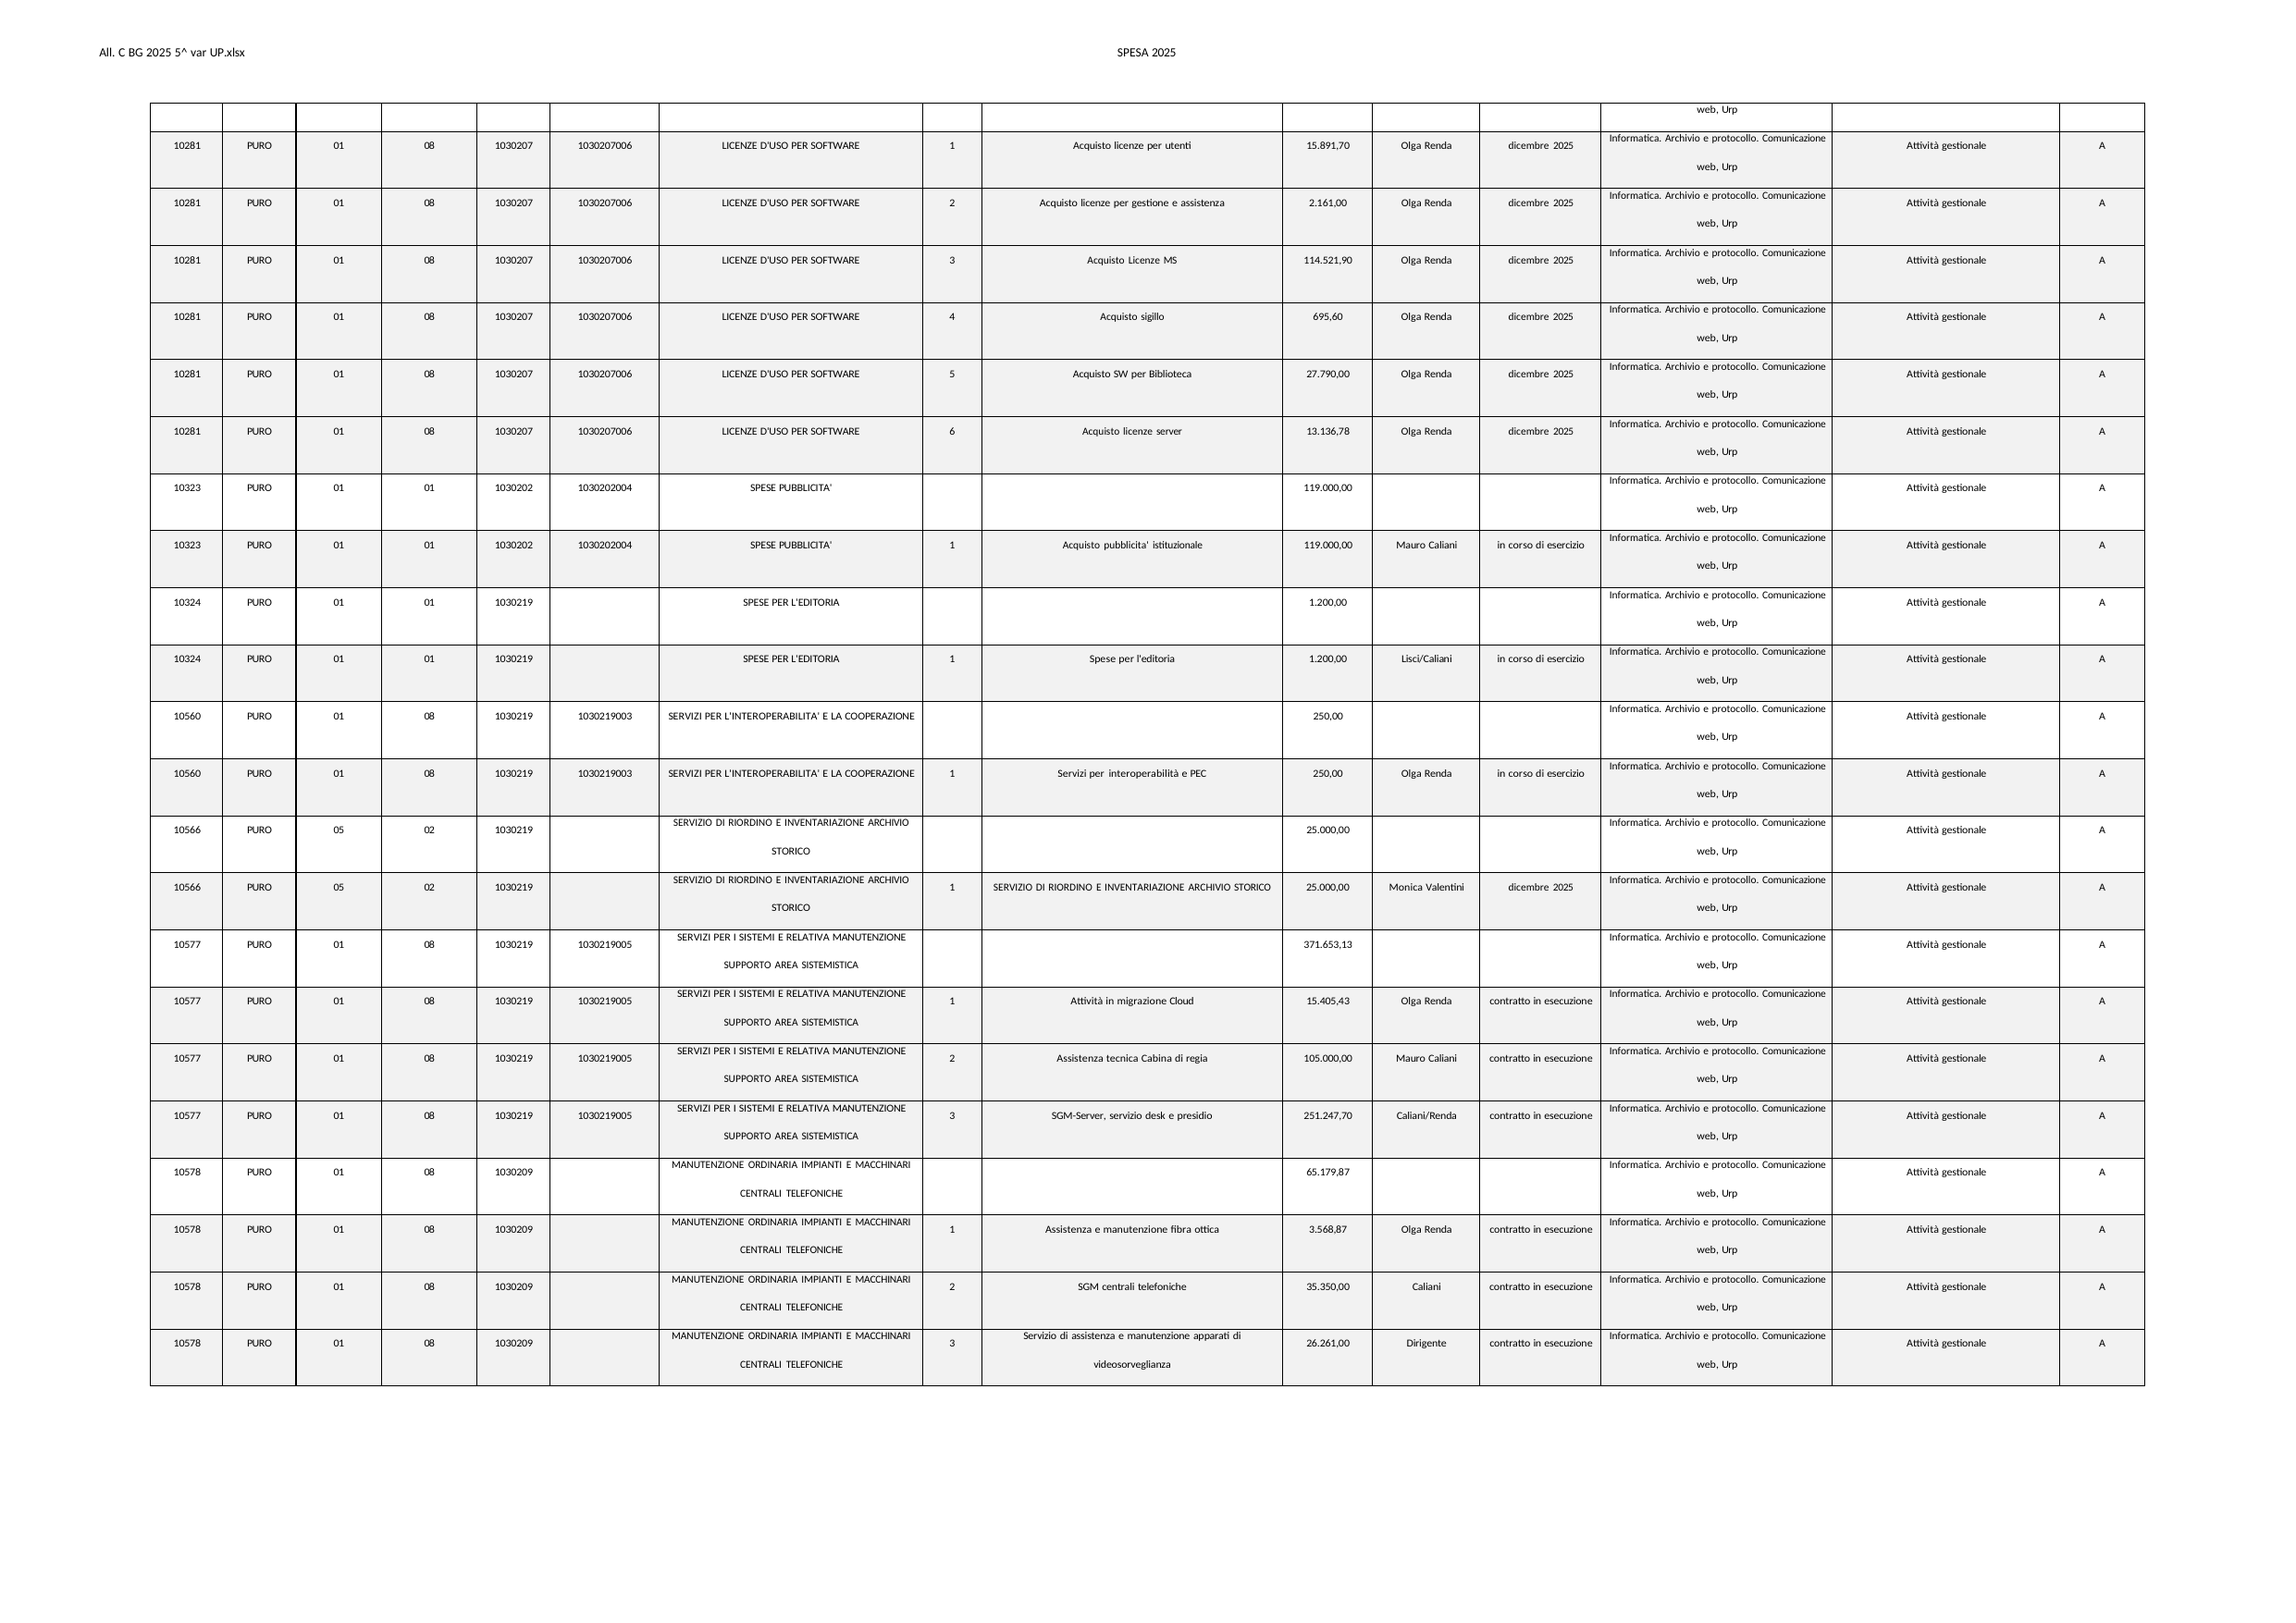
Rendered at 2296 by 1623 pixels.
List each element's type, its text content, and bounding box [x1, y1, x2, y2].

table_cell 10324 [151, 588, 222, 645]
table_cell PURO [223, 1159, 295, 1214]
table_cell 1030207 [477, 189, 549, 245]
table_cell 1030219003 [550, 702, 659, 758]
table_cell [550, 1159, 659, 1214]
table_cell 1 [923, 759, 981, 816]
table_cell SERVIZIO DI RIORDINO E INVENTARIAZIONE ARCHIVIO STORICO [660, 817, 922, 872]
table_cell 1030207 [477, 417, 549, 473]
table_cell 01 [297, 246, 381, 302]
table_cell 1030207006 [550, 246, 659, 302]
table_cell PURO [223, 759, 295, 816]
table_cell [550, 1273, 659, 1329]
table_cell [1373, 104, 1479, 131]
table_cell [550, 104, 659, 131]
table_cell Informatica. Archivio e protocollo. Comunicazione web, Urp [1601, 873, 1832, 929]
table_cell 10578 [151, 1159, 222, 1214]
table_cell A [2060, 1101, 2144, 1158]
table_cell 1030202004 [550, 531, 659, 587]
table_cell PURO [223, 1215, 295, 1272]
table_cell [1480, 474, 1600, 530]
table_cell Attività gestionale [1833, 189, 2059, 245]
table_cell Attività gestionale [1833, 1159, 2059, 1214]
table_cell 3 [923, 246, 981, 302]
table_cell 08 [382, 988, 476, 1043]
table_cell LICENZE D'USO PER SOFTWARE [660, 303, 922, 359]
table_cell web, Urp [1601, 104, 1832, 131]
table_cell Acquisto licenze per gestione e assistenza [982, 189, 1282, 245]
table_cell Attività gestionale [1833, 817, 2059, 872]
table_cell 1030207006 [550, 360, 659, 416]
table_cell Informatica. Archivio e protocollo. Comunicazione web, Urp [1601, 360, 1832, 416]
table_cell 6 [923, 417, 981, 473]
table_cell LICENZE D'USO PER SOFTWARE [660, 360, 922, 416]
table_cell 10560 [151, 702, 222, 758]
table_cell Informatica. Archivio e protocollo. Comunicazione web, Urp [1601, 132, 1832, 188]
table_cell Spese per l'editoria [982, 646, 1282, 701]
table_cell 1030202 [477, 474, 549, 530]
table_cell Olga Renda [1373, 360, 1479, 416]
table_cell 01 [297, 132, 381, 188]
table_cell 05 [297, 817, 381, 872]
table_cell Servizio di assistenza e manutenzione apparati di videosorveglianza [982, 1330, 1282, 1385]
table_cell LICENZE D'USO PER SOFTWARE [660, 246, 922, 302]
table_cell PURO [223, 417, 295, 473]
table_cell Attività gestionale [1833, 246, 2059, 302]
table_cell 10281 [151, 303, 222, 359]
table_cell 08 [382, 132, 476, 188]
table_cell 01 [297, 1215, 381, 1272]
table_cell Attività gestionale [1833, 588, 2059, 645]
table_cell 2 [923, 1044, 981, 1100]
table_cell A [2060, 588, 2144, 645]
table_cell Informatica. Archivio e protocollo. Comunicazione web, Urp [1601, 1159, 1832, 1214]
table_cell [923, 588, 981, 645]
table_cell 25.000,00 [1283, 817, 1372, 872]
table_cell A [2060, 817, 2144, 872]
table_cell Informatica. Archivio e protocollo. Comunicazione web, Urp [1601, 189, 1832, 245]
table_cell Servizi per interoperabilità e PEC [982, 759, 1282, 816]
table_cell Lisci/Caliani [1373, 646, 1479, 701]
table_cell 26.261,00 [1283, 1330, 1372, 1385]
table_cell [1373, 474, 1479, 530]
table_cell 1030219 [477, 1101, 549, 1158]
table_cell 08 [382, 1101, 476, 1158]
table_cell [297, 104, 381, 131]
table_cell 2 [923, 189, 981, 245]
table_cell Attività gestionale [1833, 417, 2059, 473]
table_cell 01 [297, 474, 381, 530]
table_cell 01 [382, 646, 476, 701]
table_cell 1030219 [477, 930, 549, 987]
table_cell Informatica. Archivio e protocollo. Comunicazione web, Urp [1601, 1044, 1832, 1100]
table_cell PURO [223, 1273, 295, 1329]
table_cell 10281 [151, 246, 222, 302]
table_cell [477, 104, 549, 131]
table_cell [550, 817, 659, 872]
table_cell SGM centrali telefoniche [982, 1273, 1282, 1329]
table_cell LICENZE D'USO PER SOFTWARE [660, 132, 922, 188]
table_cell 01 [297, 1273, 381, 1329]
table_cell 1 [923, 873, 981, 929]
table_cell [923, 930, 981, 987]
table_cell 10578 [151, 1215, 222, 1272]
table_cell [1373, 702, 1479, 758]
table_cell [151, 104, 222, 131]
table_cell 08 [382, 1159, 476, 1214]
table_cell Acquisto Licenze MS [982, 246, 1282, 302]
table_cell Attività gestionale [1833, 132, 2059, 188]
table_cell Olga Renda [1373, 303, 1479, 359]
table_cell [550, 588, 659, 645]
table_cell 105.000,00 [1283, 1044, 1372, 1100]
table_cell 3 [923, 1330, 981, 1385]
table_cell 08 [382, 1215, 476, 1272]
table_cell 01 [297, 702, 381, 758]
table_cell PURO [223, 1330, 295, 1385]
table_cell [1833, 104, 2059, 131]
table_cell [982, 930, 1282, 987]
table_cell Attività gestionale [1833, 474, 2059, 530]
table_cell 1030219005 [550, 988, 659, 1043]
table_cell Assistenza e manutenzione fibra ottica [982, 1215, 1282, 1272]
table_cell contratto in esecuzione [1480, 1215, 1600, 1272]
table_cell SERVIZI PER I SISTEMI E RELATIVA MANUTENZIONE SUPPORTO AREA SISTEMISTICA [660, 1101, 922, 1158]
table_cell 01 [297, 189, 381, 245]
table_cell 1030207006 [550, 132, 659, 188]
table_cell 01 [382, 531, 476, 587]
table_cell 65.179,87 [1283, 1159, 1372, 1214]
table_cell Informatica. Archivio e protocollo. Comunicazione web, Urp [1601, 1101, 1832, 1158]
table_cell PURO [223, 817, 295, 872]
table_cell SERVIZI PER L'INTEROPERABILITA' E LA COOPERAZIONE [660, 759, 922, 816]
table_cell SERVIZI PER L'INTEROPERABILITA' E LA COOPERAZIONE [660, 702, 922, 758]
table_cell 1030207006 [550, 303, 659, 359]
table_cell [1283, 104, 1372, 131]
table_cell [550, 1330, 659, 1385]
table_cell Attività gestionale [1833, 1273, 2059, 1329]
table_cell PURO [223, 246, 295, 302]
table_cell 1 [923, 1215, 981, 1272]
table_cell 1030207006 [550, 189, 659, 245]
table_cell Informatica. Archivio e protocollo. Comunicazione web, Urp [1601, 930, 1832, 987]
table_cell Acquisto sigillo [982, 303, 1282, 359]
table_cell 1 [923, 132, 981, 188]
table_cell Informatica. Archivio e protocollo. Comunicazione web, Urp [1601, 646, 1832, 701]
table_cell 01 [297, 360, 381, 416]
table_cell 10323 [151, 474, 222, 530]
table_cell Informatica. Archivio e protocollo. Comunicazione web, Urp [1601, 702, 1832, 758]
table_cell Attività gestionale [1833, 531, 2059, 587]
table_cell A [2060, 417, 2144, 473]
table_cell 27.790,00 [1283, 360, 1372, 416]
table_cell [550, 646, 659, 701]
table_cell [1480, 930, 1600, 987]
table_cell PURO [223, 1101, 295, 1158]
table_cell 08 [382, 930, 476, 987]
table_cell Attività gestionale [1833, 873, 2059, 929]
table_cell PURO [223, 646, 295, 701]
table_cell [1373, 588, 1479, 645]
table_cell 2.161,00 [1283, 189, 1372, 245]
table_cell 01 [382, 474, 476, 530]
table_cell dicembre 2025 [1480, 873, 1600, 929]
table_cell A [2060, 1159, 2144, 1214]
table_cell 1030219003 [550, 759, 659, 816]
table_cell 10577 [151, 930, 222, 987]
table_cell 1030207 [477, 132, 549, 188]
table_cell Attività gestionale [1833, 646, 2059, 701]
table_cell 251.247,70 [1283, 1101, 1372, 1158]
table_cell 35.350,00 [1283, 1273, 1372, 1329]
table_cell 1030219 [477, 988, 549, 1043]
table_cell 08 [382, 417, 476, 473]
table_cell 08 [382, 303, 476, 359]
table_cell MANUTENZIONE ORDINARIA IMPIANTI E MACCHINARI CENTRALI TELEFONICHE [660, 1159, 922, 1214]
table_cell 1030209 [477, 1215, 549, 1272]
table_cell 1 [923, 988, 981, 1043]
table_cell Informatica. Archivio e protocollo. Comunicazione web, Urp [1601, 474, 1832, 530]
table_cell SPESE PUBBLICITA' [660, 474, 922, 530]
table_cell 08 [382, 1330, 476, 1385]
table_cell dicembre 2025 [1480, 303, 1600, 359]
table_cell [223, 104, 295, 131]
table_cell Monica Valentini [1373, 873, 1479, 929]
table_cell contratto in esecuzione [1480, 1273, 1600, 1329]
table_cell 1030219 [477, 873, 549, 929]
table_cell PURO [223, 360, 295, 416]
table_cell 01 [297, 1044, 381, 1100]
table_cell 10324 [151, 646, 222, 701]
table_cell Informatica. Archivio e protocollo. Comunicazione web, Urp [1601, 988, 1832, 1043]
table_cell Attività gestionale [1833, 1101, 2059, 1158]
table_cell 10281 [151, 360, 222, 416]
table_cell PURO [223, 1044, 295, 1100]
table_cell 1030219005 [550, 930, 659, 987]
table_cell Attività gestionale [1833, 759, 2059, 816]
table_cell Olga Renda [1373, 246, 1479, 302]
table_cell 01 [297, 759, 381, 816]
table_cell PURO [223, 189, 295, 245]
table_cell 1 [923, 646, 981, 701]
table_cell 02 [382, 817, 476, 872]
table_cell 1030209 [477, 1159, 549, 1214]
table_cell 08 [382, 189, 476, 245]
table_cell SPESE PUBBLICITA' [660, 531, 922, 587]
table_cell Olga Renda [1373, 759, 1479, 816]
table_cell 13.136,78 [1283, 417, 1372, 473]
table_cell A [2060, 189, 2144, 245]
table_cell Acquisto SW per Biblioteca [982, 360, 1282, 416]
table_cell 3.568,87 [1283, 1215, 1372, 1272]
table_cell LICENZE D'USO PER SOFTWARE [660, 417, 922, 473]
table_cell A [2060, 1273, 2144, 1329]
table_cell PURO [223, 132, 295, 188]
table_cell A [2060, 930, 2144, 987]
table_cell 02 [382, 873, 476, 929]
table_cell 10566 [151, 873, 222, 929]
table_cell [923, 1159, 981, 1214]
table_cell A [2060, 1330, 2144, 1385]
table_cell [660, 104, 922, 131]
table_cell [1480, 588, 1600, 645]
table_cell 3 [923, 1101, 981, 1158]
table_cell SPESE PER L'EDITORIA [660, 588, 922, 645]
table_cell 1030219005 [550, 1044, 659, 1100]
table_cell 15.891,70 [1283, 132, 1372, 188]
table_cell [1480, 104, 1600, 131]
table_cell Olga Renda [1373, 1215, 1479, 1272]
table_cell in corso di esercizio [1480, 531, 1600, 587]
table_cell 01 [297, 588, 381, 645]
table_cell 10560 [151, 759, 222, 816]
table_cell Acquisto licenze per utenti [982, 132, 1282, 188]
table_cell dicembre 2025 [1480, 246, 1600, 302]
table_cell contratto in esecuzione [1480, 1044, 1600, 1100]
table_cell A [2060, 1044, 2144, 1100]
table_cell 2 [923, 1273, 981, 1329]
table_cell 10566 [151, 817, 222, 872]
table_cell 10323 [151, 531, 222, 587]
table_cell 10577 [151, 988, 222, 1043]
table_cell Olga Renda [1373, 417, 1479, 473]
table_cell 10578 [151, 1273, 222, 1329]
table_cell A [2060, 873, 2144, 929]
table_cell 1030202 [477, 531, 549, 587]
table_cell Informatica. Archivio e protocollo. Comunicazione web, Urp [1601, 759, 1832, 816]
table_cell Assistenza tecnica Cabina di regia [982, 1044, 1282, 1100]
table_cell [382, 104, 476, 131]
table_cell Attività gestionale [1833, 1044, 2059, 1100]
table_cell LICENZE D'USO PER SOFTWARE [660, 189, 922, 245]
table_cell in corso di esercizio [1480, 646, 1600, 701]
table_cell dicembre 2025 [1480, 132, 1600, 188]
table_cell Informatica. Archivio e protocollo. Comunicazione web, Urp [1601, 531, 1832, 587]
table_cell 08 [382, 360, 476, 416]
table_cell Attività gestionale [1833, 930, 2059, 987]
table_cell [550, 1215, 659, 1272]
table_cell Attività gestionale [1833, 702, 2059, 758]
table_cell dicembre 2025 [1480, 189, 1600, 245]
table_cell PURO [223, 588, 295, 645]
table_cell 1030207 [477, 246, 549, 302]
table_cell 25.000,00 [1283, 873, 1372, 929]
table_cell [1480, 817, 1600, 872]
table_cell Informatica. Archivio e protocollo. Comunicazione web, Urp [1601, 303, 1832, 359]
table_cell Informatica. Archivio e protocollo. Comunicazione web, Urp [1601, 1273, 1832, 1329]
table_cell PURO [223, 988, 295, 1043]
table_cell 1030219 [477, 759, 549, 816]
table_cell 01 [297, 303, 381, 359]
table_cell Mauro Caliani [1373, 531, 1479, 587]
table_cell Olga Renda [1373, 988, 1479, 1043]
table_cell SERVIZI PER I SISTEMI E RELATIVA MANUTENZIONE SUPPORTO AREA SISTEMISTICA [660, 930, 922, 987]
table_cell 10578 [151, 1330, 222, 1385]
table_cell A [2060, 531, 2144, 587]
table_cell Informatica. Archivio e protocollo. Comunicazione web, Urp [1601, 1215, 1832, 1272]
table_cell [982, 588, 1282, 645]
table_cell MANUTENZIONE ORDINARIA IMPIANTI E MACCHINARI CENTRALI TELEFONICHE [660, 1330, 922, 1385]
table_cell SERVIZIO DI RIORDINO E INVENTARIAZIONE ARCHIVIO STORICO [982, 873, 1282, 929]
table_cell 08 [382, 246, 476, 302]
table_cell 10577 [151, 1101, 222, 1158]
table_cell Informatica. Archivio e protocollo. Comunicazione web, Urp [1601, 1330, 1832, 1385]
table_cell A [2060, 360, 2144, 416]
table_cell [923, 104, 981, 131]
table_cell 1030207 [477, 303, 549, 359]
table_cell Informatica. Archivio e protocollo. Comunicazione web, Urp [1601, 588, 1832, 645]
table_cell 08 [382, 759, 476, 816]
table_cell Informatica. Archivio e protocollo. Comunicazione web, Urp [1601, 817, 1832, 872]
table_cell Caliani/Renda [1373, 1101, 1479, 1158]
table_cell Olga Renda [1373, 132, 1479, 188]
table_cell 1.200,00 [1283, 646, 1372, 701]
table_cell 119.000,00 [1283, 531, 1372, 587]
table_cell Attività gestionale [1833, 303, 2059, 359]
table_cell Mauro Caliani [1373, 1044, 1479, 1100]
table_cell [1373, 817, 1479, 872]
table_cell [982, 1159, 1282, 1214]
table_cell contratto in esecuzione [1480, 988, 1600, 1043]
table_cell PURO [223, 531, 295, 587]
table_cell PURO [223, 303, 295, 359]
table_cell SPESE PER L'EDITORIA [660, 646, 922, 701]
table_cell A [2060, 646, 2144, 701]
table_cell Acquisto pubblicita' istituzionale [982, 531, 1282, 587]
table_cell 371.653,13 [1283, 930, 1372, 987]
table_cell 01 [297, 531, 381, 587]
table_cell 695,60 [1283, 303, 1372, 359]
table_cell [923, 702, 981, 758]
table_cell contratto in esecuzione [1480, 1101, 1600, 1158]
table_cell PURO [223, 702, 295, 758]
table_cell 5 [923, 360, 981, 416]
table_cell 01 [297, 417, 381, 473]
table_cell 08 [382, 1273, 476, 1329]
table_cell [923, 817, 981, 872]
table_cell contratto in esecuzione [1480, 1330, 1600, 1385]
table_cell 01 [297, 1159, 381, 1214]
table_cell A [2060, 988, 2144, 1043]
table_cell 01 [297, 1330, 381, 1385]
table_cell 15.405,43 [1283, 988, 1372, 1043]
table_cell 05 [297, 873, 381, 929]
table_cell A [2060, 303, 2144, 359]
table_cell PURO [223, 873, 295, 929]
table_cell 01 [297, 930, 381, 987]
table_cell A [2060, 474, 2144, 530]
table_cell A [2060, 132, 2144, 188]
table_cell A [2060, 759, 2144, 816]
table_cell Informatica. Archivio e protocollo. Comunicazione web, Urp [1601, 246, 1832, 302]
table_cell SERVIZIO DI RIORDINO E INVENTARIAZIONE ARCHIVIO STORICO [660, 873, 922, 929]
table_cell Acquisto licenze server [982, 417, 1282, 473]
table_cell 01 [297, 988, 381, 1043]
table_cell 10281 [151, 417, 222, 473]
table_cell in corso di esercizio [1480, 759, 1600, 816]
table_cell Attività gestionale [1833, 1330, 2059, 1385]
table_cell 1030219 [477, 646, 549, 701]
table_cell [982, 474, 1282, 530]
table_cell SERVIZI PER I SISTEMI E RELATIVA MANUTENZIONE SUPPORTO AREA SISTEMISTICA [660, 988, 922, 1043]
table_cell 1030207006 [550, 417, 659, 473]
table_cell 119.000,00 [1283, 474, 1372, 530]
table_cell 01 [382, 588, 476, 645]
table_cell Dirigente [1373, 1330, 1479, 1385]
table_cell 1030219 [477, 588, 549, 645]
table_cell 10281 [151, 132, 222, 188]
table_cell Attività gestionale [1833, 360, 2059, 416]
table_cell Caliani [1373, 1273, 1479, 1329]
table_cell 114.521,90 [1283, 246, 1372, 302]
table_cell Olga Renda [1373, 189, 1479, 245]
table_cell [982, 702, 1282, 758]
table_cell 01 [297, 646, 381, 701]
table_cell 01 [297, 1101, 381, 1158]
table_cell 1030209 [477, 1273, 549, 1329]
table_cell Attività in migrazione Cloud [982, 988, 1282, 1043]
table_cell PURO [223, 474, 295, 530]
table_cell [1480, 1159, 1600, 1214]
table_cell [923, 474, 981, 530]
table_cell 10577 [151, 1044, 222, 1100]
table_cell [982, 104, 1282, 131]
table_cell 250,00 [1283, 702, 1372, 758]
table_cell Informatica. Archivio e protocollo. Comunicazione web, Urp [1601, 417, 1832, 473]
table_cell 1.200,00 [1283, 588, 1372, 645]
table_cell MANUTENZIONE ORDINARIA IMPIANTI E MACCHINARI CENTRALI TELEFONICHE [660, 1273, 922, 1329]
table_cell 08 [382, 1044, 476, 1100]
table_cell 1030209 [477, 1330, 549, 1385]
table_cell [1480, 702, 1600, 758]
table_cell PURO [223, 930, 295, 987]
table_cell A [2060, 702, 2144, 758]
table_cell 250,00 [1283, 759, 1372, 816]
table_cell dicembre 2025 [1480, 417, 1600, 473]
table_cell SGM-Server, servizio desk e presidio [982, 1101, 1282, 1158]
table_cell A [2060, 1215, 2144, 1272]
table_cell [2060, 104, 2144, 131]
table_cell 1030219 [477, 817, 549, 872]
table_cell 1030219005 [550, 1101, 659, 1158]
table_cell 1030207 [477, 360, 549, 416]
table_cell 1030219 [477, 1044, 549, 1100]
table_cell dicembre 2025 [1480, 360, 1600, 416]
table_cell 08 [382, 702, 476, 758]
table_cell 10281 [151, 189, 222, 245]
table_cell 4 [923, 303, 981, 359]
table_cell MANUTENZIONE ORDINARIA IMPIANTI E MACCHINARI CENTRALI TELEFONICHE [660, 1215, 922, 1272]
table_cell 1030219 [477, 702, 549, 758]
table_cell 1030202004 [550, 474, 659, 530]
table_cell Attività gestionale [1833, 988, 2059, 1043]
table_cell Attività gestionale [1833, 1215, 2059, 1272]
table_cell [982, 817, 1282, 872]
table_cell [1373, 1159, 1479, 1214]
table_cell [550, 873, 659, 929]
table_cell A [2060, 246, 2144, 302]
table_cell 1 [923, 531, 981, 587]
table_cell SERVIZI PER I SISTEMI E RELATIVA MANUTENZIONE SUPPORTO AREA SISTEMISTICA [660, 1044, 922, 1100]
table_cell [1373, 930, 1479, 987]
